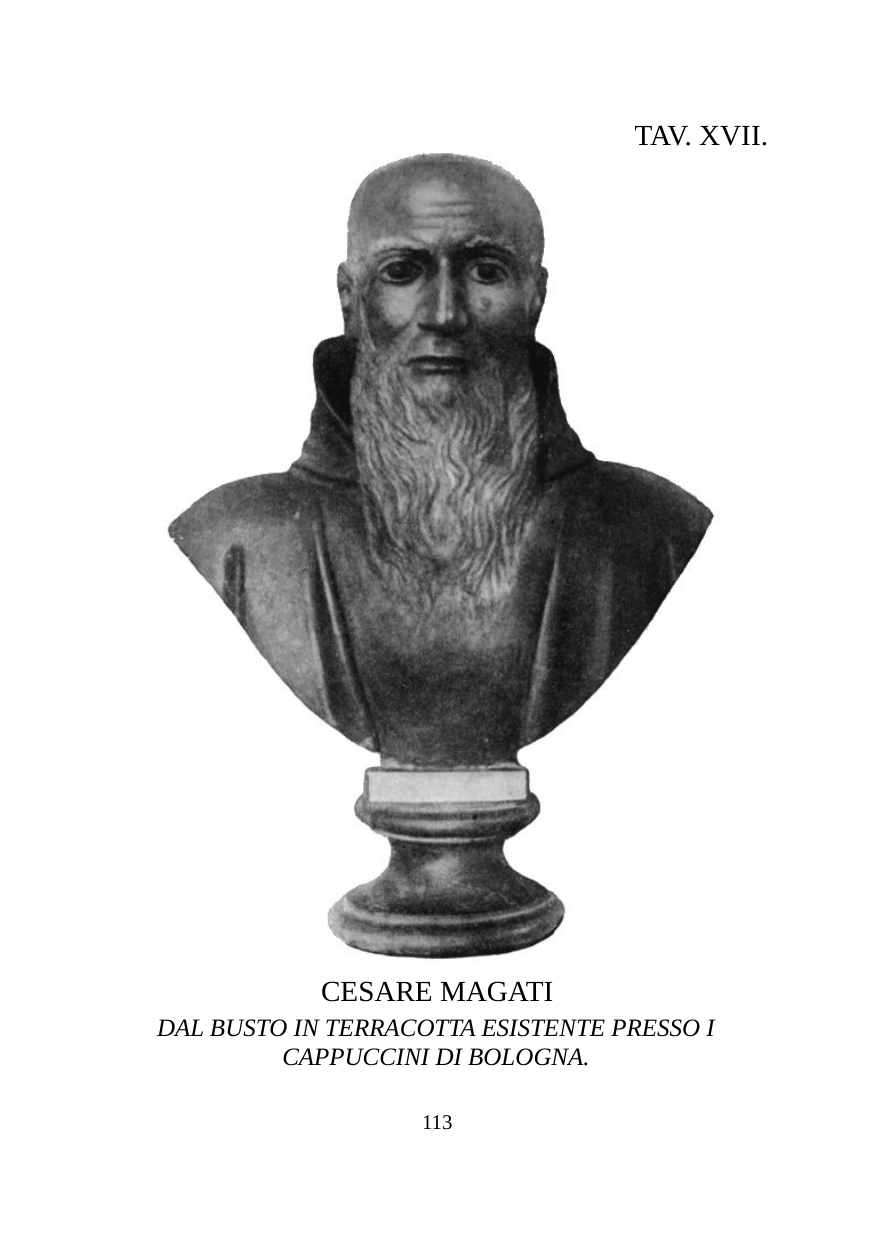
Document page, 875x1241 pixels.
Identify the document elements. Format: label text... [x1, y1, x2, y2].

text TAV. XVII. [106, 118, 768, 152]
text DAL BUSTO IN TERRACOTTA ESISTENTE PRESSO I CAPPUCCINI DI BOLOGNA. [106, 1013, 768, 1071]
picture [153, 152, 721, 968]
text CESARE MAGATI [106, 968, 768, 1007]
